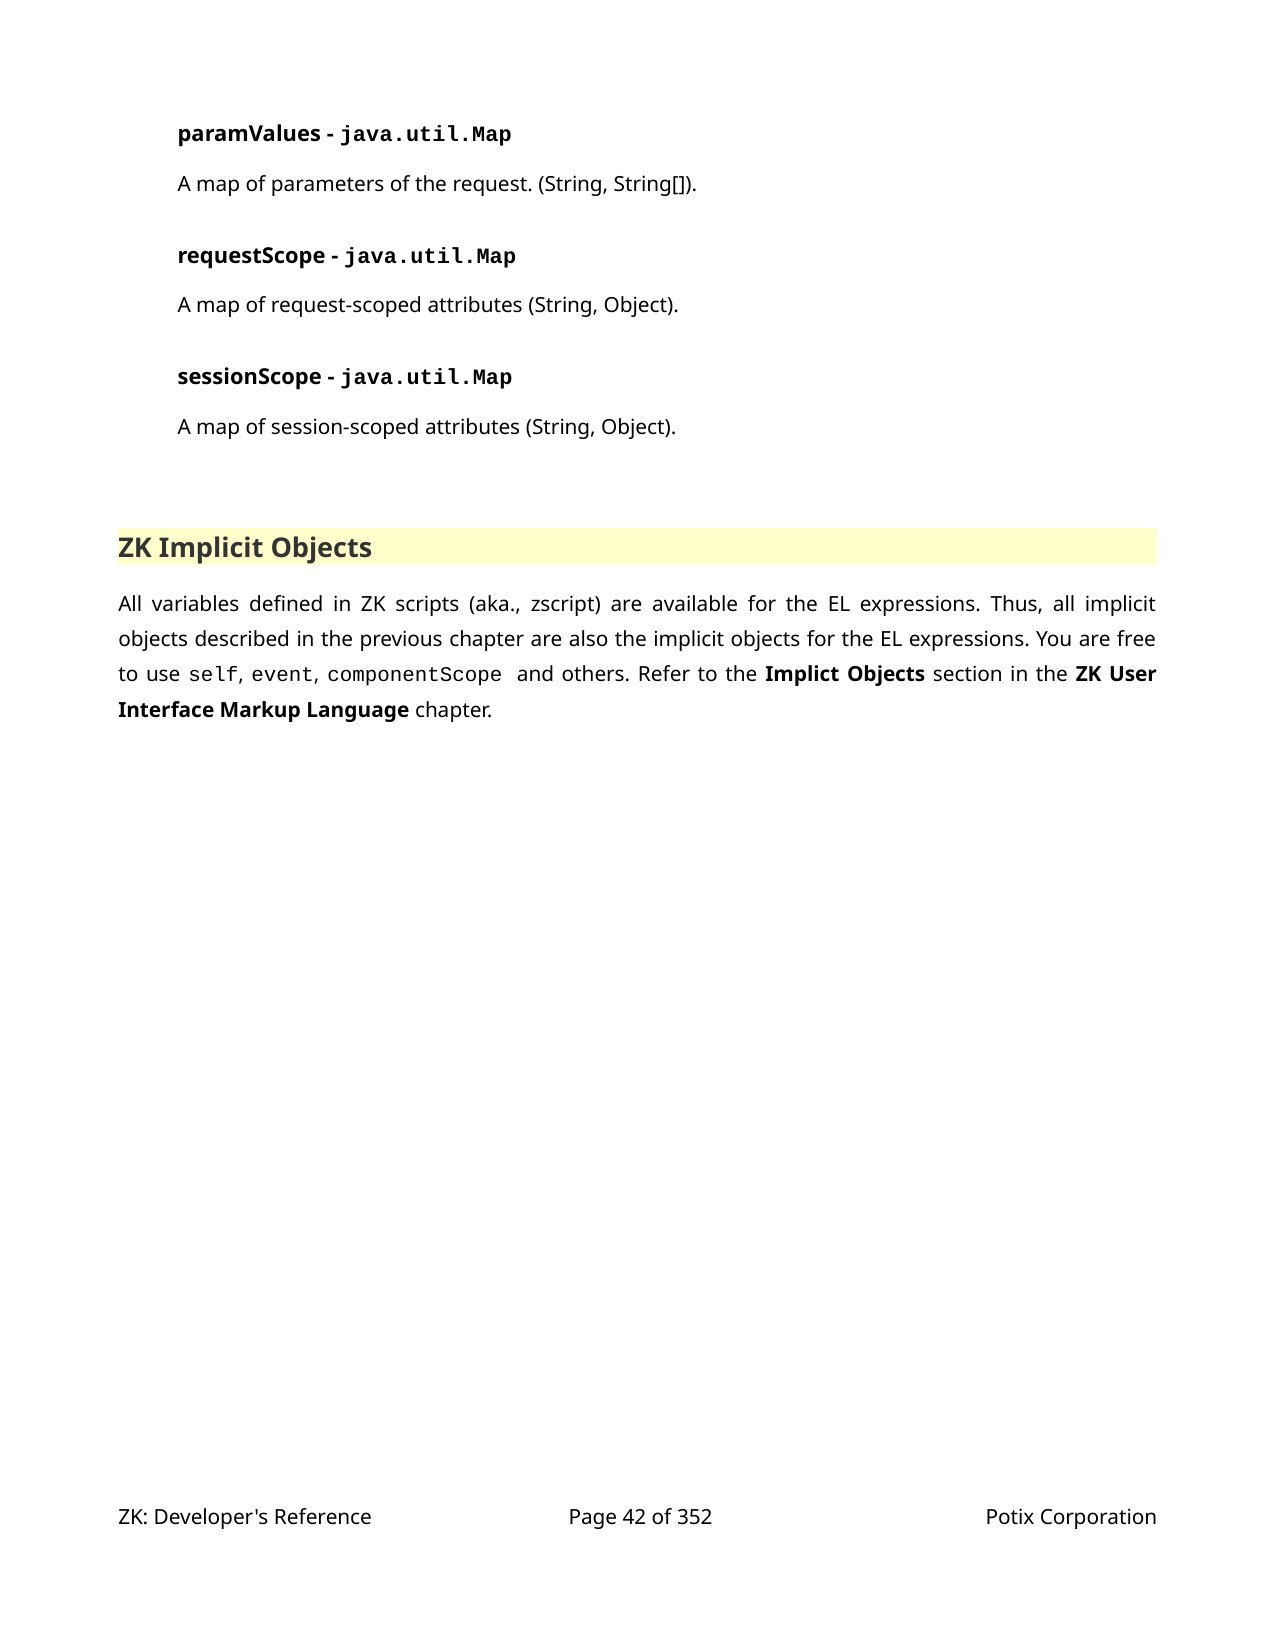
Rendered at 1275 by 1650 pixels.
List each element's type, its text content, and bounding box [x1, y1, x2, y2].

text All variables defined in ZK scripts (aka., zscript) are available for the EL expressions. Thus, all implicit objects described in the previous chapter are also the implicit objects for the EL expressions. You are free to use self, event, componentScope and others. Refer to the Implict Objects section in the ZK User Interface Markup Language chapter. [118, 589, 1157, 723]
text A map of parameters of the request. (String, String[]). [177, 169, 1157, 197]
subtitle sessionScope - java.util.Map [177, 361, 1157, 391]
subtitle requestScope - java.util.Map [177, 239, 1157, 270]
text A map of session-scoped attributes (String, Object). [177, 412, 1157, 440]
text A map of request-scoped attributes (String, Object). [177, 290, 1157, 318]
subtitle paramValues - java.util.Map [177, 118, 1157, 148]
subtitle ZK Implicit Objects [118, 528, 1157, 565]
